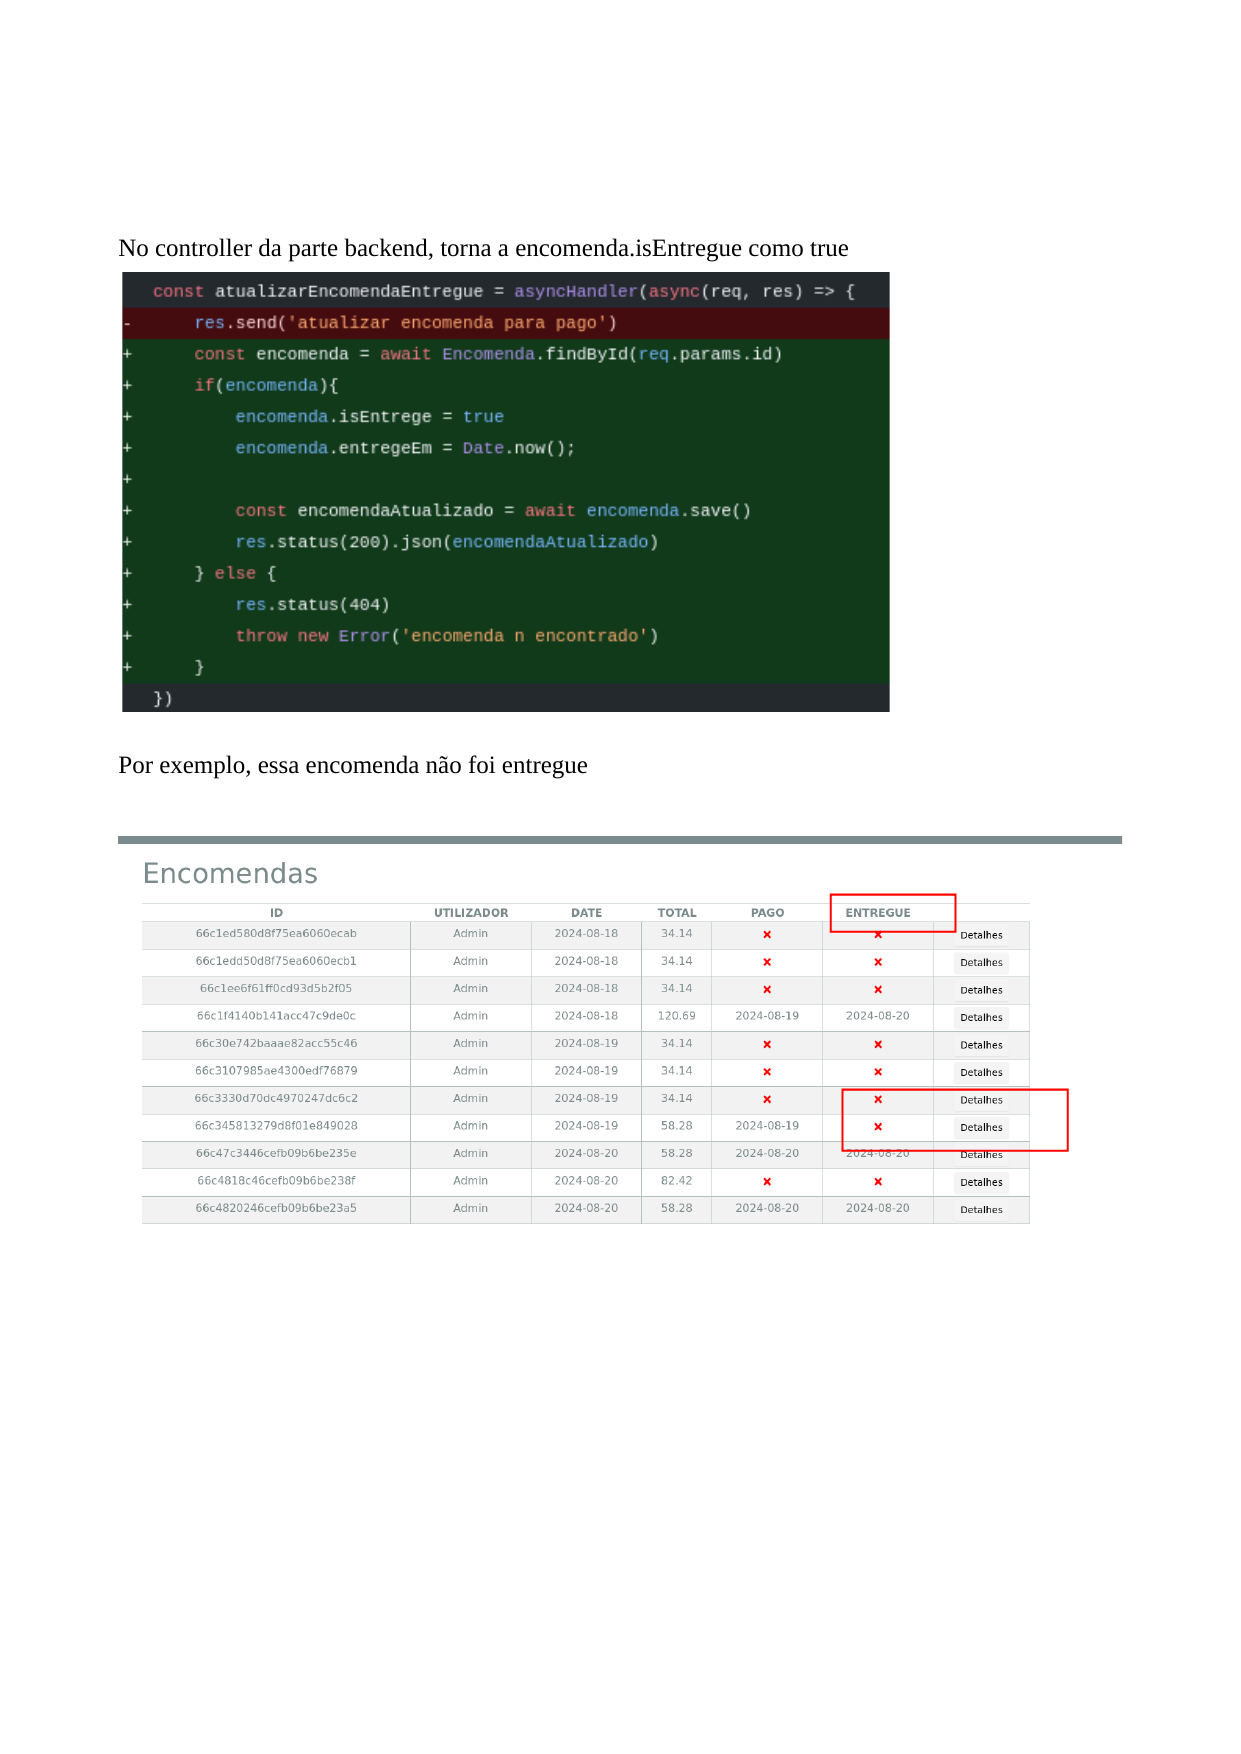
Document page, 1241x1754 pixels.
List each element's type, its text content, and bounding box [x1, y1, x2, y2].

picture [122, 272, 890, 712]
text No controller da parte backend, torna a encomenda.isEntregue como true [118, 233, 1122, 262]
picture [118, 836, 1123, 1309]
text Por exemplo, essa encomenda não foi entregue [118, 751, 1122, 779]
